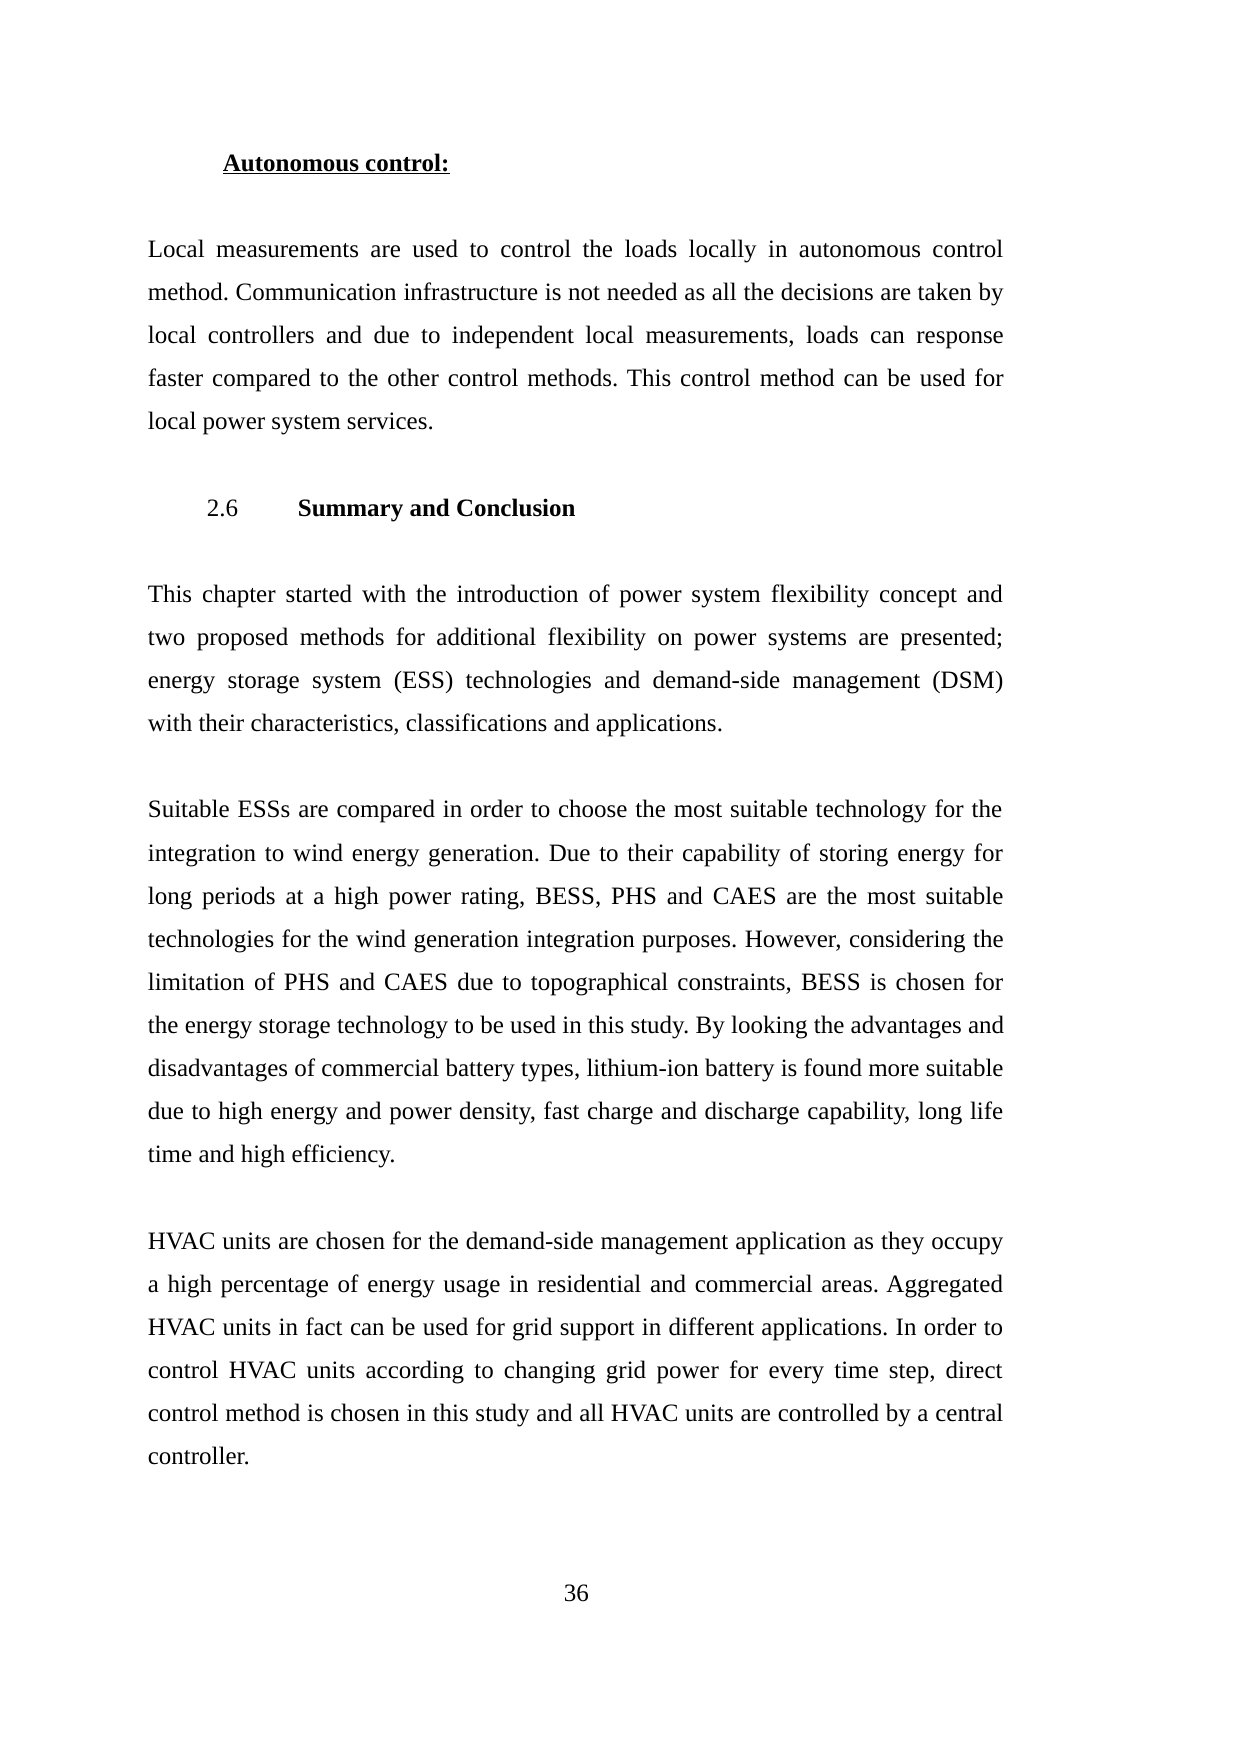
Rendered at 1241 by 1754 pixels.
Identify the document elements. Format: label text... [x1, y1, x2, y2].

list Summary and Conclusion [207, 493, 1004, 521]
text Suitable ESSs are compared in order to choose the most suitable technology for the integration to wind energy generation. Due to their capability of storing energy for long periods at a high power rating, BESS, PHS and CAES are the most suitable technologies for the wind generation integration purposes. However, considering the limitation of PHS and CAES due to topographical constraints, BESS is chosen for the energy storage technology to be used in this study. By looking the advantages and disadvantages of commercial battery types, lithium-ion battery is found more suitable due to high energy and power density, fast charge and discharge capability, long life time and high efficiency. [148, 794, 1004, 1168]
text Autonomous control: [148, 148, 1004, 176]
text This chapter started with the introduction of power system flexibility concept and two proposed methods for additional flexibility on power systems are presented; energy storage system (ESS) technologies and demand-side management (DSM) with their characteristics, classifications and applications. [148, 579, 1004, 737]
text Local measurements are used to control the loads locally in autonomous control method. Communication infrastructure is not needed as all the decisions are taken by local controllers and due to independent local measurements, loads can response faster compared to the other control methods. This control method can be used for local power system services. [148, 234, 1004, 435]
text HVAC units are chosen for the demand-side management application as they occupy a high percentage of energy usage in residential and commercial areas. Aggregated HVAC units in fact can be used for grid support in different applications. In order to control HVAC units according to changing grid power for every time step, direct control method is chosen in this study and all HVAC units are controlled by a central controller. [148, 1226, 1004, 1470]
